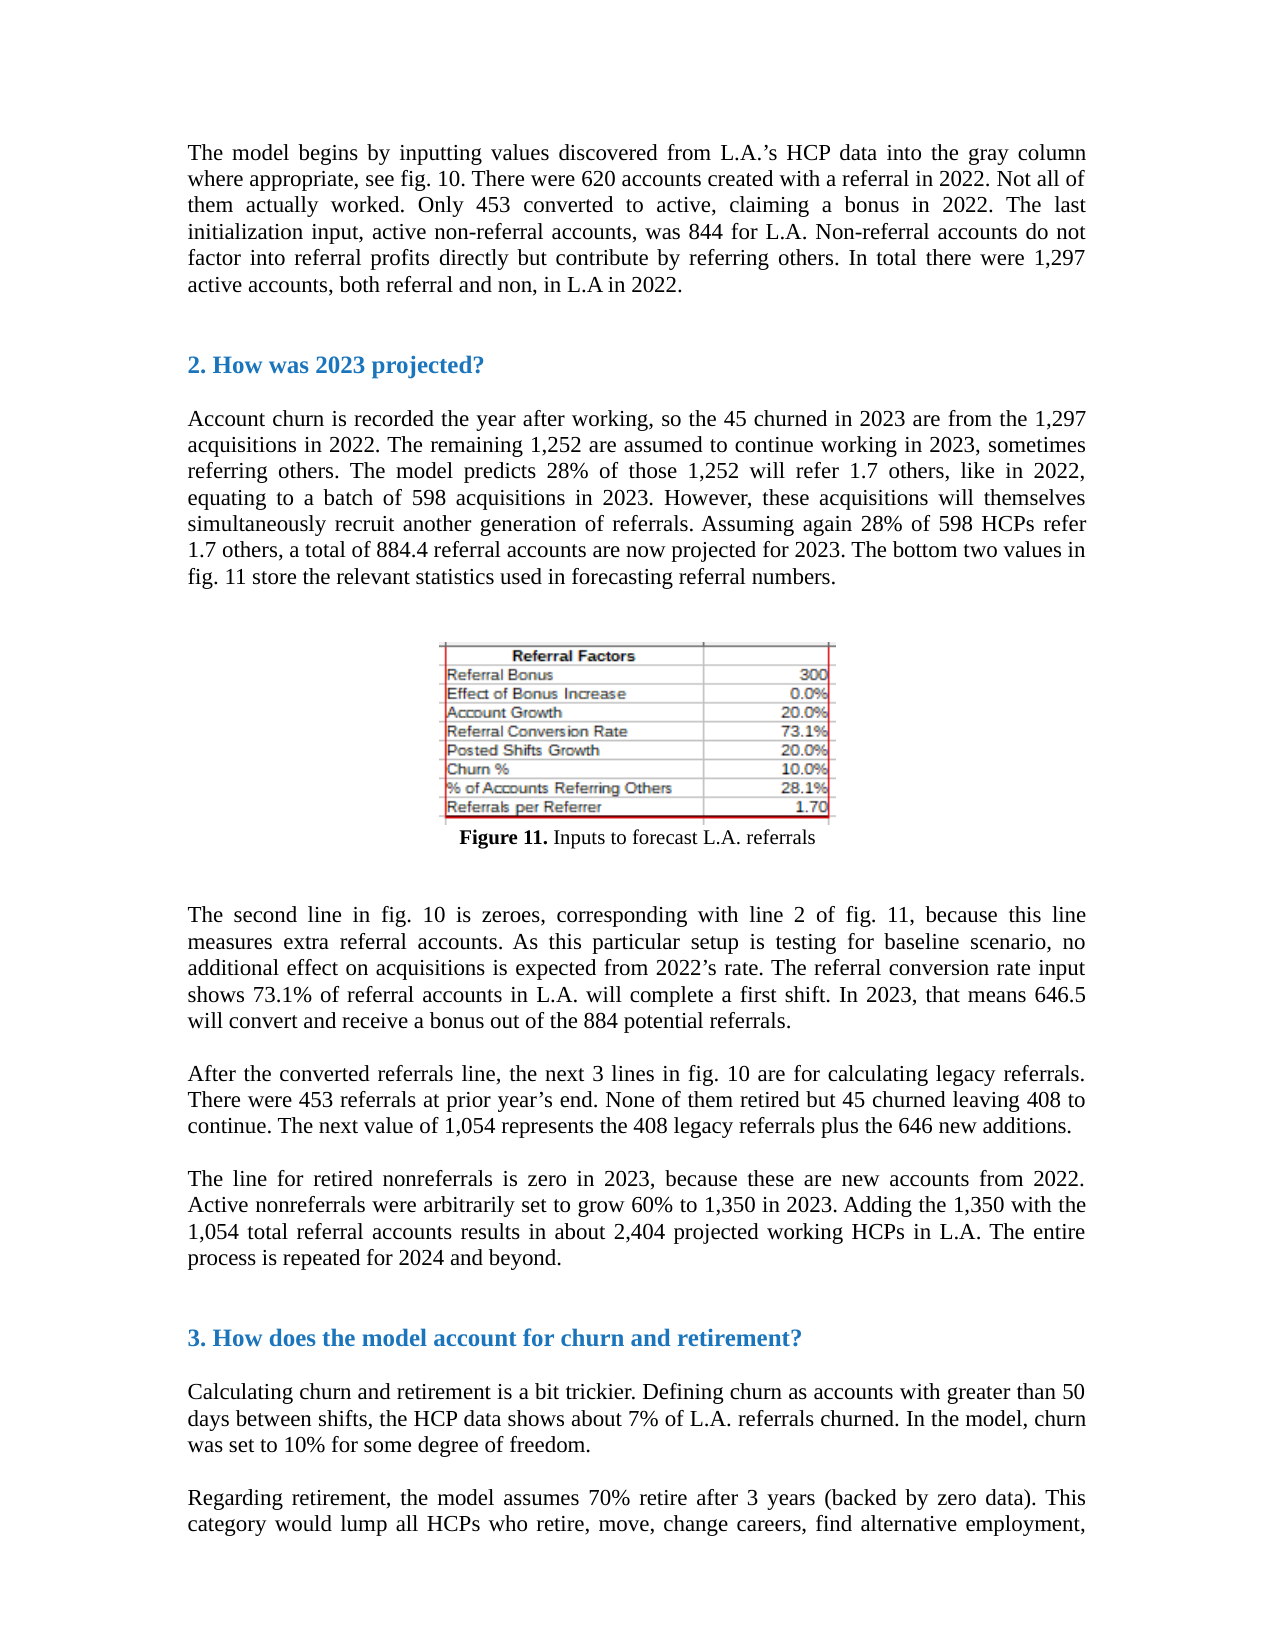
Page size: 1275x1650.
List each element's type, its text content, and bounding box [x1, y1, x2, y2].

text 2. How was 2023 projected? [187, 350, 1087, 378]
text Account churn is recorded the year after working, so the 45 churned in 2023 are from the 1,297 acquisitions in 2022. The remaining 1,252 are assumed to continue working in 2023, sometimes referring others. The model predicts 28% of those 1,252 will refer 1.7 others, like in 2022, equating to a batch of 598 acquisitions in 2023. However, these acquisitions will themselves simultaneously recruit another generation of referrals. Assuming again 28% of 598 HCPs refer 1.7 others, a total of 884.4 referral accounts are now projected for 2023. The bottom two values in fig. 11 store the relevant statistics used in forecasting referral numbers. [187, 405, 1087, 589]
text Regarding retirement, the model assumes 70% retire after 3 years (backed by zero data). This category would lump all HCPs who retire, move, change careers, find alternative employment, [187, 1484, 1087, 1536]
text The second line in fig. 10 is zeroes, corresponding with line 2 of fig. 11, because this line measures extra referral accounts. As this particular setup is testing for baseline scenario, no additional effect on acquisitions is expected from 2022’s rate. The referral conversion rate input shows 73.1% of referral accounts in L.A. will complete a first shift. In 2023, that means 646.5 will convert and receive a bonus out of the 884 potential referrals. [187, 902, 1087, 1033]
text Figure 11. Inputs to forecast L.A. referrals [187, 825, 1087, 849]
picture [439, 642, 836, 825]
text 3. How does the model account for churn and retirement? [187, 1323, 1087, 1352]
text Calculating churn and retirement is a bit trickier. Defining churn as accounts with greater than 50 days between shifts, the HCP data shows about 7% of L.A. referrals churned. In the model, churn was set to 10% for some degree of freedom. [187, 1378, 1087, 1457]
text The model begins by inputting values discovered from L.A.’s HCP data into the gray column where appropriate, see fig. 10. There were 620 accounts created with a referral in 2022. Not all of them actually worked. Only 453 converted to active, claiming a bonus in 2022. The last initialization input, active non-referral accounts, was 844 for L.A. Non-referral accounts do not factor into referral profits directly but contribute by referring others. In total there were 1,297 active accounts, both referral and non, in L.A in 2022. [187, 139, 1087, 297]
text The line for retired nonreferrals is zero in 2023, because these are new accounts from 2022. Active nonreferrals were arbitrarily set to grow 60% to 1,350 in 2023. Adding the 1,350 with the 1,054 total referral accounts results in about 2,404 projected working HCPs in L.A. The entire process is repeated for 2024 and beyond. [187, 1165, 1087, 1271]
text After the converted referrals line, the next 3 lines in fig. 10 are for calculating legacy referrals. There were 453 referrals at prior year’s end. None of them retired but 45 churned leaving 408 to continue. The next value of 1,054 represents the 408 legacy referrals plus the 646 new additions. [187, 1060, 1087, 1139]
